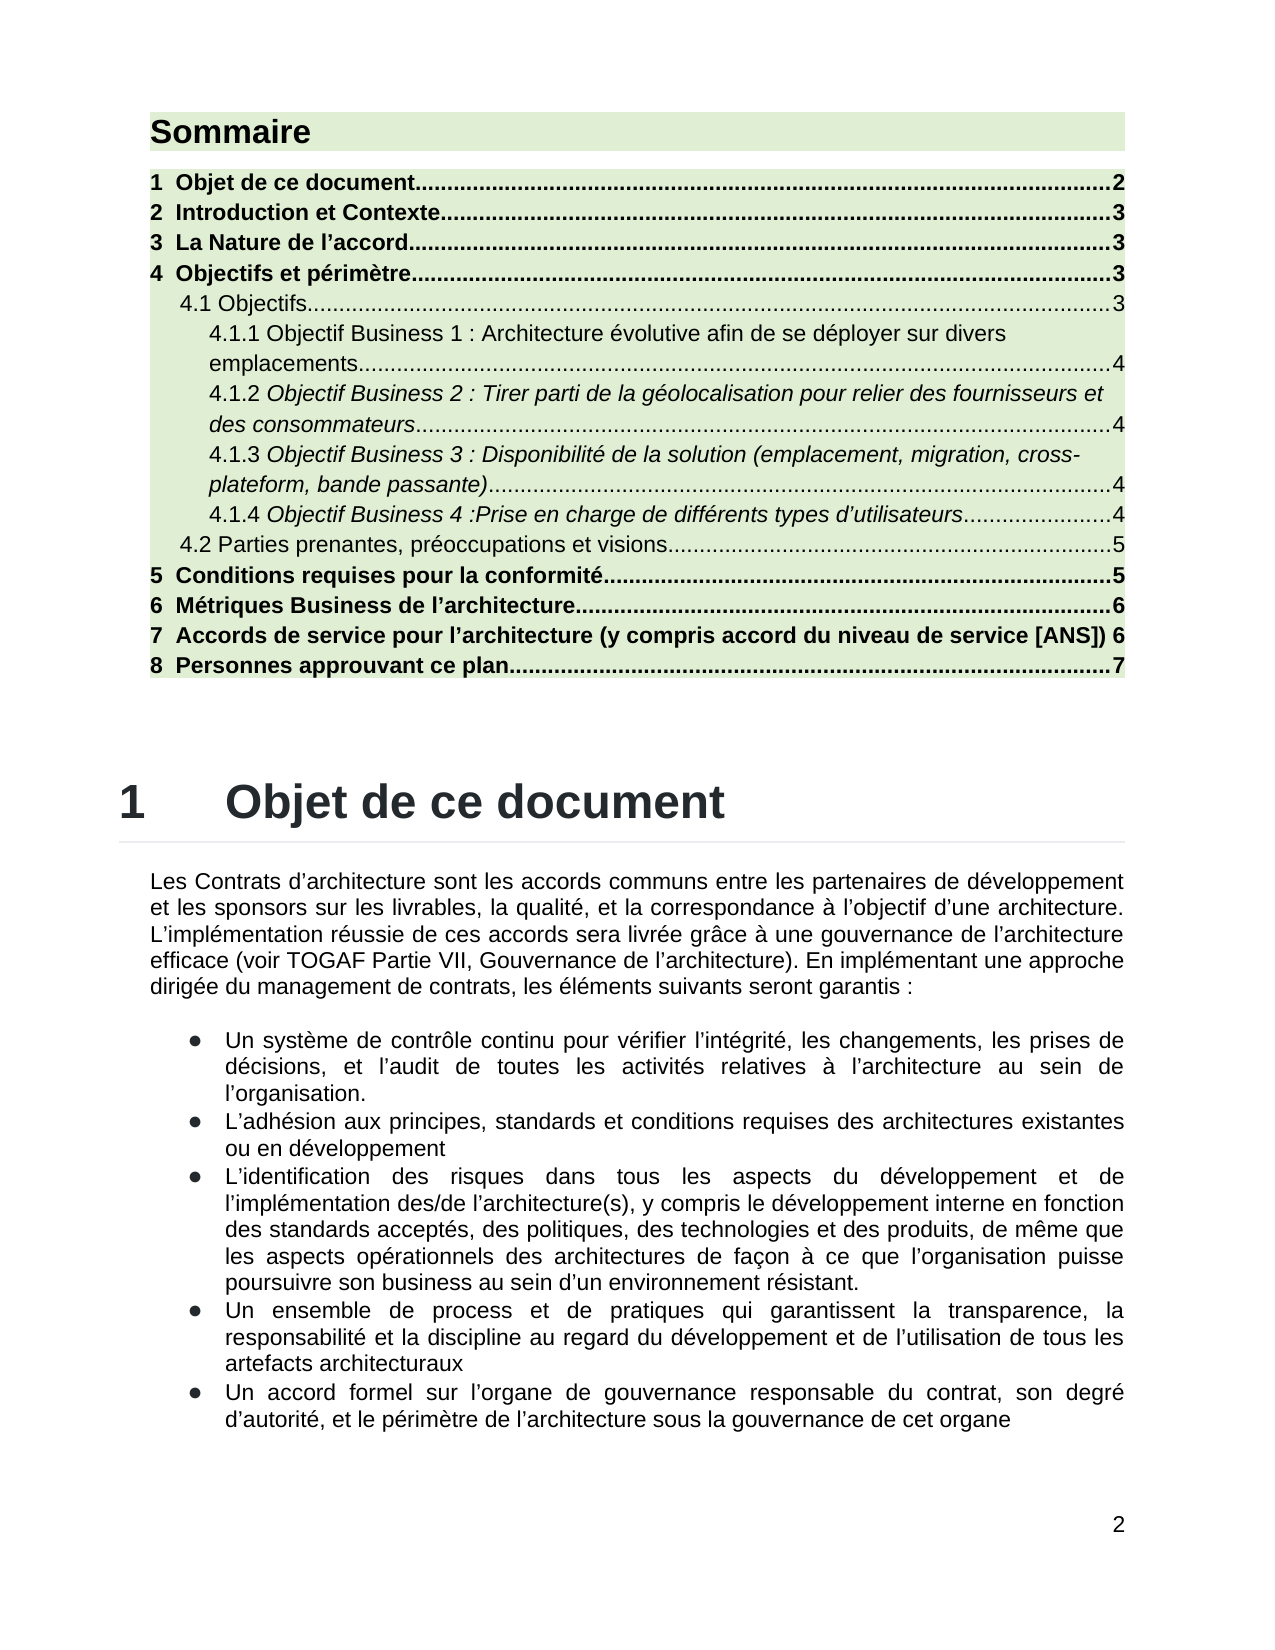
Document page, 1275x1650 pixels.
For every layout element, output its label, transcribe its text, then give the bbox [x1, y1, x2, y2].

list Un ensemble de process et de pratiques qui garantissent la transparence, la responsabilité et la discipline au regard du développement et de l’utilisation de tous les artefacts architecturaux [187, 1295, 1125, 1377]
text 8 Personnes approuvant ce plan 7 [150, 652, 1125, 678]
list L’identification des risques dans tous les aspects du développement et de l’implémentation des/de l’architecture(s), y compris le développement interne en fonction des standards acceptés, des politiques, des technologies et des produits, de même que les aspects opérationnels des architectures de façon à ce que l’organisation puisse poursuivre son business au sein d’un environnement résistant. [187, 1161, 1125, 1295]
text 4 Objectifs et périmètre 3 [150, 259, 1125, 286]
subtitle Objet de ce document [119, 774, 1125, 841]
text Les Contrats d’architecture sont les accords communs entre les partenaires de développement et les sponsors sur les livrables, la qualité, et la correspondance à l’objectif d’une architecture. L’implémentation réussie de ces accords sera livrée grâce à une gouvernance de l’architecture efficace (voir TOGAF Partie VII, Gouvernance de l’architecture). En implémentant une approche dirigée du management de contrats, les éléments suivants seront garantis : [150, 868, 1125, 999]
text 4.2 Parties prenantes, préoccupations et visions 5 [179, 531, 1125, 558]
text 4.1.2 Objectif Business 2 : Tirer parti de la géolocalisation pour relier des fournisseurs et des consommateurs 4 [209, 380, 1125, 437]
text 4.1.1 Objectif Business 1 : Architecture évolutive afin de se déployer sur divers emplacements 4 [209, 320, 1125, 376]
list L’adhésion aux principes, standards et conditions requises des architectures existantes ou en développement [187, 1106, 1125, 1161]
text 4.1 Objectifs 3 [179, 290, 1125, 316]
text 4.1.4 Objectif Business 4 :Prise en charge de différents types d’utilisateurs 4 [209, 501, 1125, 527]
text 5 Conditions requises pour la conformité 5 [150, 562, 1125, 588]
text 2 Introduction et Contexte 3 [150, 199, 1125, 225]
text 3 La Nature de l’accord 3 [150, 229, 1125, 256]
text 7 Accords de service pour l’architecture (y compris accord du niveau de service [ANS]) 6 [150, 622, 1125, 648]
list Un système de contrôle continu pour vérifier l’intégrité, les changements, les prises de décisions, et l’audit de toutes les activités relatives à l’architecture au sein de l’organisation. [187, 1024, 1125, 1106]
subtitle Sommaire [150, 112, 1125, 151]
text 4.1.3 Objectif Business 3 : Disponibilité de la solution (emplacement, migration, cross-plateform, bande passante) 4 [209, 441, 1125, 497]
text 1 Objet de ce document 2 [150, 169, 1125, 195]
text 6 Métriques Business de l’architecture 6 [150, 592, 1125, 618]
list Un accord formel sur l’organe de gouvernance responsable du contrat, son degré d’autorité, et le périmètre de l’architecture sous la gouvernance de cet organe [187, 1377, 1125, 1432]
